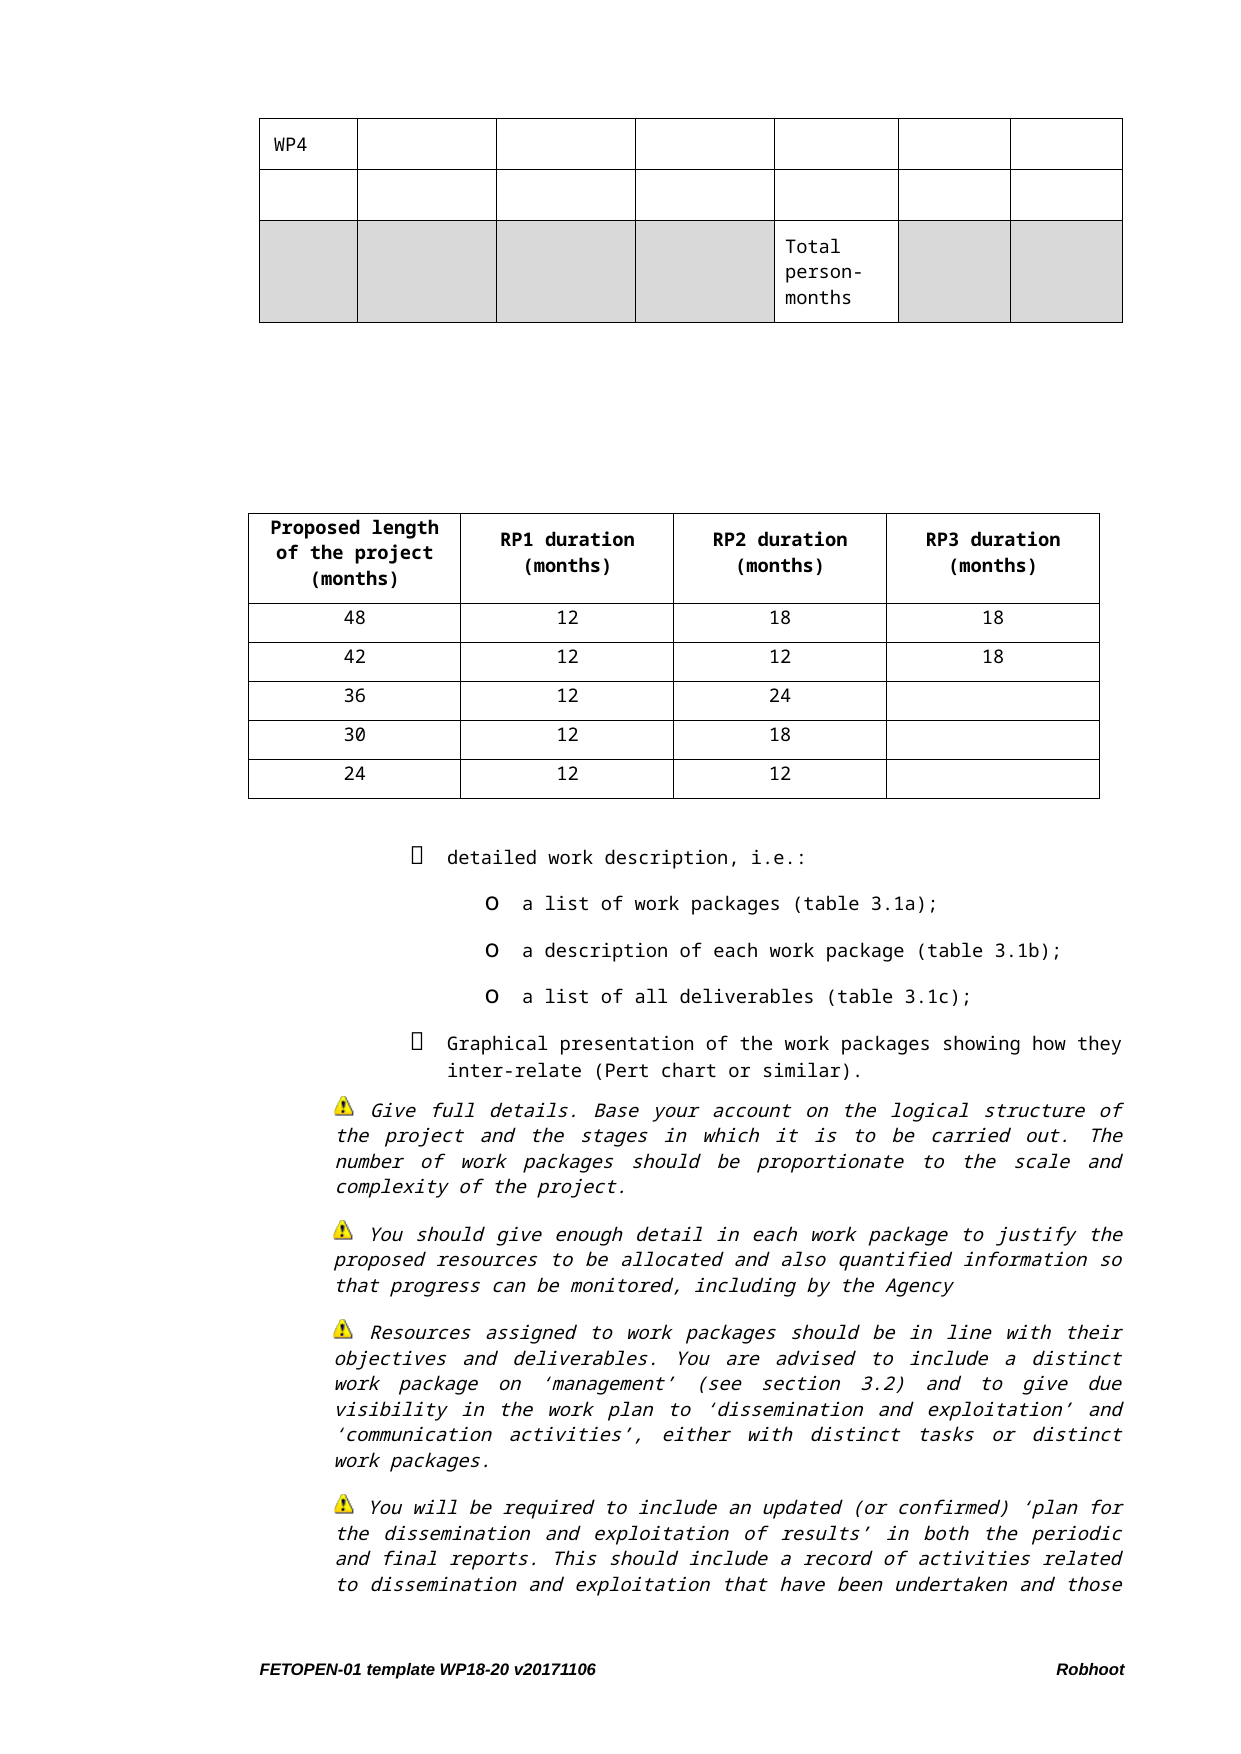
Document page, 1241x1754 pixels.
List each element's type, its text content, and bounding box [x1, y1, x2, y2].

table_cell [636, 221, 774, 322]
text You should give enough detail in each work package to justify the proposed resources to be allocated and also quantified information so that progress can be monitored, including by the Agency [333, 1220, 1122, 1297]
list detailed work description, i.e.: [409, 837, 1122, 871]
table_cell 18 [674, 721, 886, 759]
table_cell [260, 221, 357, 322]
table_cell 24 [249, 760, 460, 798]
table_cell 12 [461, 721, 673, 759]
table_cell [636, 119, 774, 169]
table_cell 12 [461, 682, 673, 720]
table_cell 18 [887, 643, 1099, 681]
table_cell 12 [674, 643, 886, 681]
text You will be required to include an updated (or confirmed) ‘plan for the dissemination and exploitation of results’ in both the periodic and final reports. This should include a record of activities related to dissemination and exploitation that have been undertaken and those [334, 1493, 1122, 1597]
table_cell [775, 119, 898, 169]
table_cell [775, 170, 898, 220]
text Resources assigned to work packages should be in line with their objectives and deliverables. You are advised to include a distinct work package on ‘management’ (see section 3.2) and to give due visibility in the work plan to ‘dissemination and exploitation’ and ‘communication activities’, either with distinct tasks or distinct work packages. [333, 1318, 1122, 1473]
table_cell 42 [249, 643, 460, 681]
table_cell [1011, 119, 1122, 169]
table_header RP2 duration (months) [674, 514, 886, 603]
table_header Proposed length of the project (months) [249, 514, 460, 603]
table_cell 36 [249, 682, 460, 720]
table_cell [497, 221, 635, 322]
table_cell 48 [249, 604, 460, 642]
list a list of work packages (table 3.1a); [484, 884, 1122, 918]
table_header RP3 duration (months) [887, 514, 1099, 603]
table_cell [497, 170, 635, 220]
table_cell 12 [461, 760, 673, 798]
picture [333, 1219, 355, 1241]
table_cell 12 [461, 643, 673, 681]
table_cell 18 [887, 604, 1099, 642]
table_cell [899, 170, 1010, 220]
table_cell 30 [249, 721, 460, 759]
text Give full details. Base your account on the logical structure of the project and the stages in which it is to be carried out. The number of work packages should be proportionate to the scale and complexity of the project. [334, 1096, 1122, 1199]
list a list of all deliverables (table 3.1c); [484, 977, 1122, 1011]
table_cell [887, 721, 1099, 759]
picture [334, 1095, 356, 1117]
table_header RP1 duration (months) [461, 514, 673, 603]
table_cell [358, 221, 496, 322]
table_cell [1011, 170, 1122, 220]
table_cell [497, 119, 635, 169]
table_cell [887, 760, 1099, 798]
table_cell [358, 170, 496, 220]
table_cell 24 [674, 682, 886, 720]
picture [334, 1493, 356, 1515]
table_cell [636, 170, 774, 220]
table_cell [899, 119, 1010, 169]
table_cell Total person- months [775, 221, 898, 322]
table_cell 18 [674, 604, 886, 642]
list a description of each work package (table 3.1b); [484, 931, 1122, 964]
table_cell 12 [461, 604, 673, 642]
table_cell [887, 682, 1099, 720]
list Graphical presentation of the work packages showing how they inter-relate (Pert chart or similar). [409, 1024, 1122, 1083]
table_cell [260, 170, 357, 220]
table_cell 12 [674, 760, 886, 798]
picture [333, 1318, 355, 1340]
table_cell [1011, 221, 1122, 322]
table_cell [358, 119, 496, 169]
table_cell [899, 221, 1010, 322]
table_cell WP4 [260, 119, 357, 169]
